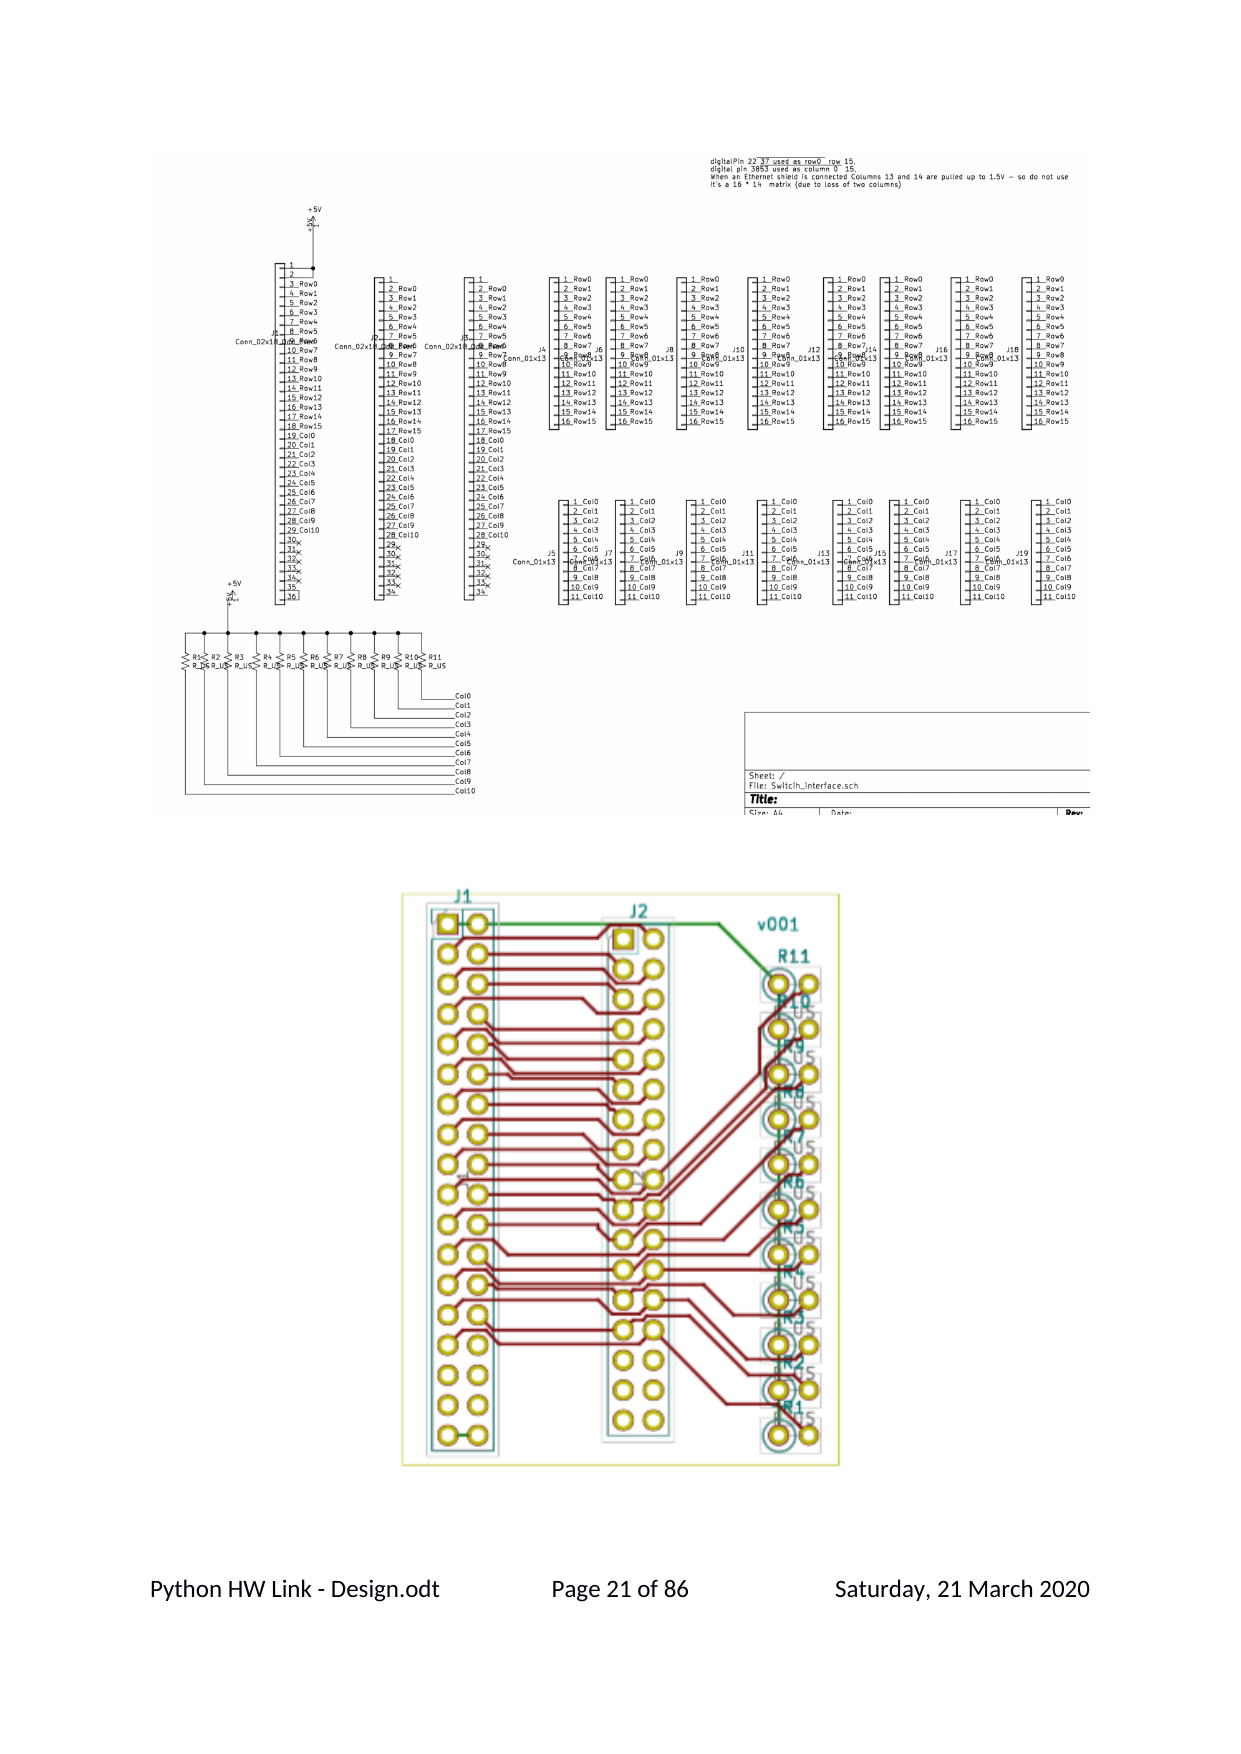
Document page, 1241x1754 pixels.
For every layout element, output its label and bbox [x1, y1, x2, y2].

picture [150, 150, 1091, 815]
picture [369, 875, 871, 1504]
